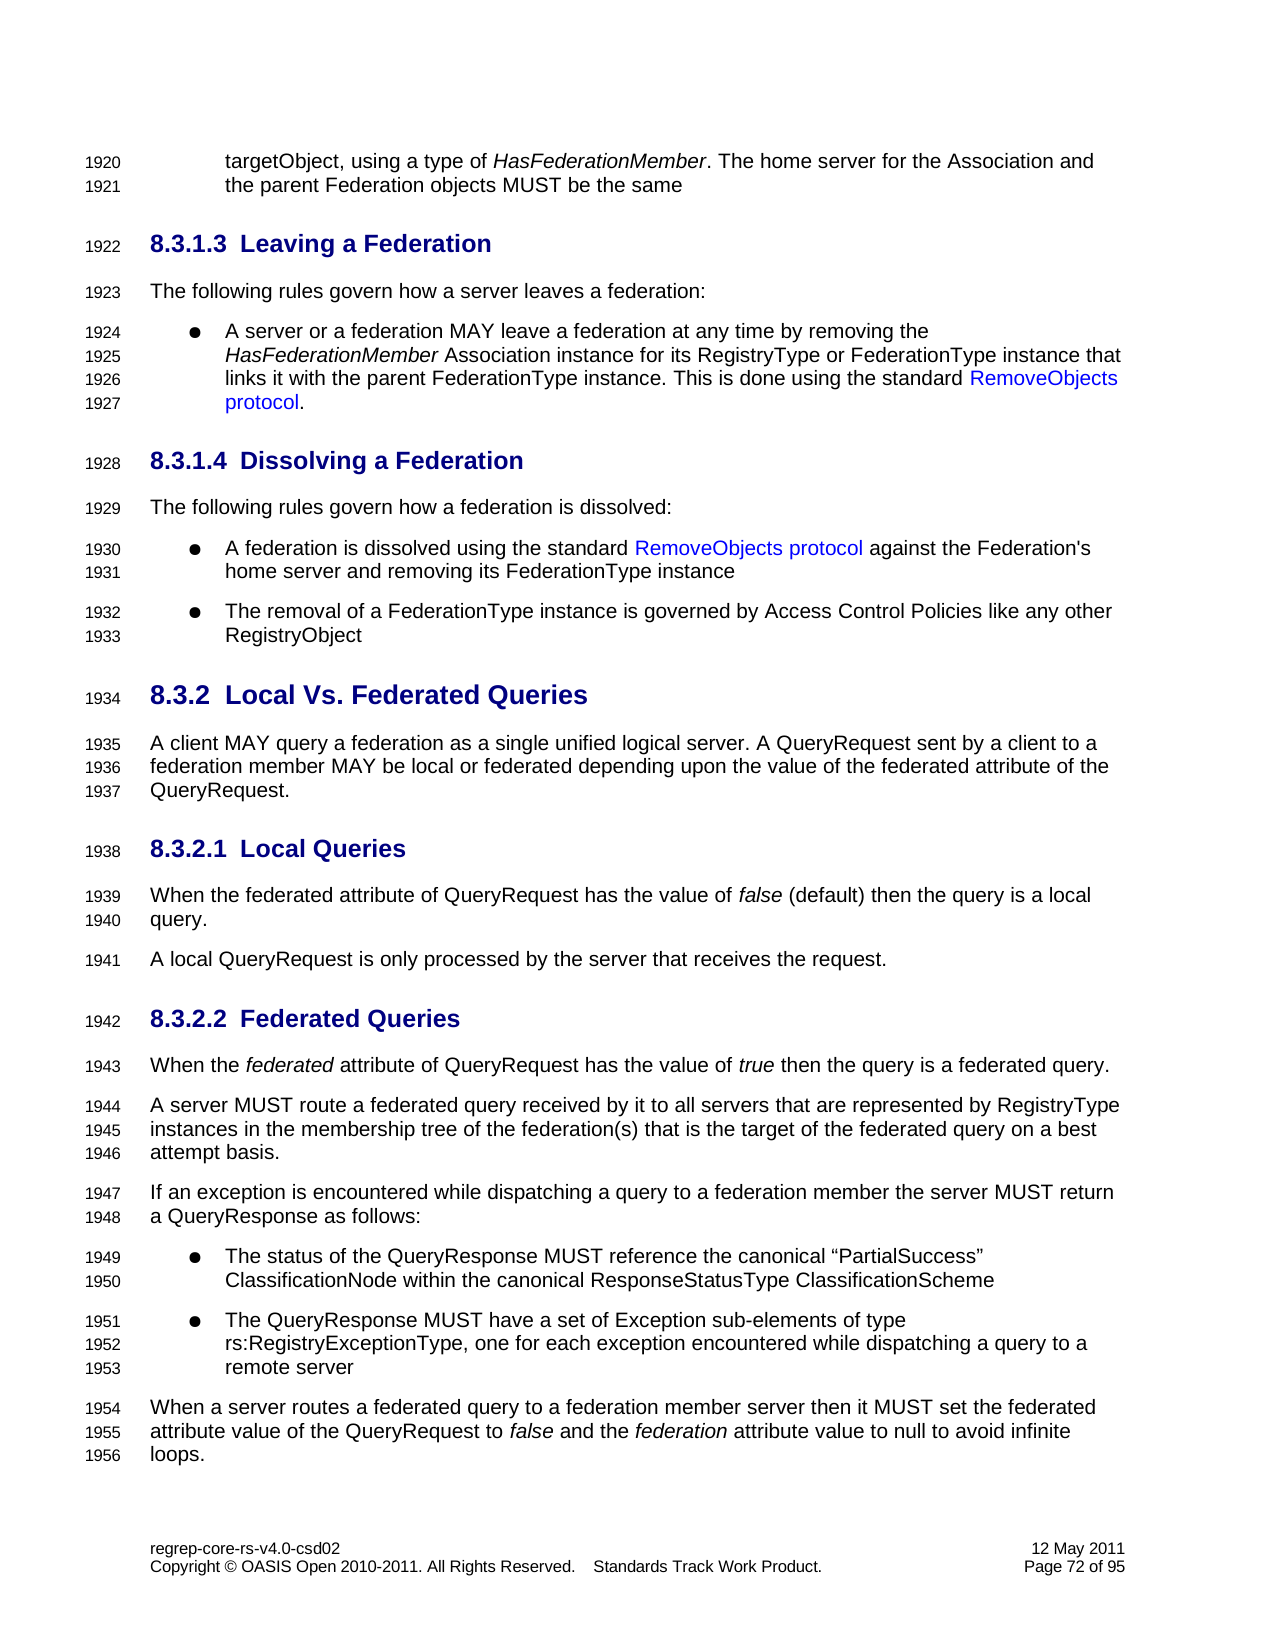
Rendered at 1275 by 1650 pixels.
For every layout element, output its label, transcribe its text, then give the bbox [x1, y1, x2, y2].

text The following rules govern how a federation is dissolved: [150, 496, 1125, 519]
list The status of the QueryResponse MUST reference the canonical “PartialSuccess” ClassificationNode within the canonical ResponseStatusType ClassificationScheme [187, 1244, 1125, 1292]
text A server MUST route a federated query received by it to all servers that are represented by RegistryType instances in the membership tree of the federation(s) that is the target of the federated query on a best attempt basis. [150, 1093, 1125, 1164]
text When the federated attribute of QueryRequest has the value of true then the query is a federated query. [150, 1053, 1125, 1077]
text If an exception is encountered while dispatching a query to a federation member the server MUST return a QueryResponse as follows: [150, 1181, 1125, 1228]
list A server or a federation MAY leave a federation at any time by removing the HasFederationMember Association instance for its RegistryType or FederationType instance that links it with the parent FederationType instance. This is done using the standard RemoveObjects protocol. [187, 319, 1125, 414]
subtitle Local Vs. Federated Queries [150, 680, 1125, 710]
list The QueryResponse MUST have a set of Exception sub-elements of type rs:RegistryExceptionType, one for each exception encountered while dispatching a query to a remote server [187, 1308, 1125, 1379]
list The removal of a FederationType instance is governed by Access Control Policies like any other RegistryObject [187, 600, 1125, 647]
text A local QueryRequest is only processed by the server that receives the request. [150, 948, 1125, 971]
text When the federated attribute of QueryRequest has the value of false (default) then the query is a local query. [150, 884, 1125, 931]
subtitle Leaving a Federation [150, 230, 1125, 258]
subtitle Local Queries [150, 835, 1125, 863]
subtitle Federated Queries [150, 1004, 1125, 1032]
subtitle Dissolving a Federation [150, 447, 1125, 475]
list A federation is dissolved using the standard RemoveObjects protocol against the Federation's home server and removing its FederationType instance [187, 536, 1125, 583]
text The following rules govern how a server leaves a federation: [150, 279, 1125, 303]
text When a server routes a federated query to a federation member server then it MUST set the federated attribute value of the QueryRequest to false and the federation attribute value to null to avoid infinite loops. [150, 1396, 1125, 1466]
text A client MAY query a federation as a single unified logical server. A QueryRequest sent by a client to a federation member MAY be local or federated depending upon the value of the federated attribute of the QueryRequest. [150, 731, 1125, 802]
list targetObject, using a type of HasFederationMember. The home server for the Association and the parent Federation objects MUST be the same [187, 150, 1125, 197]
